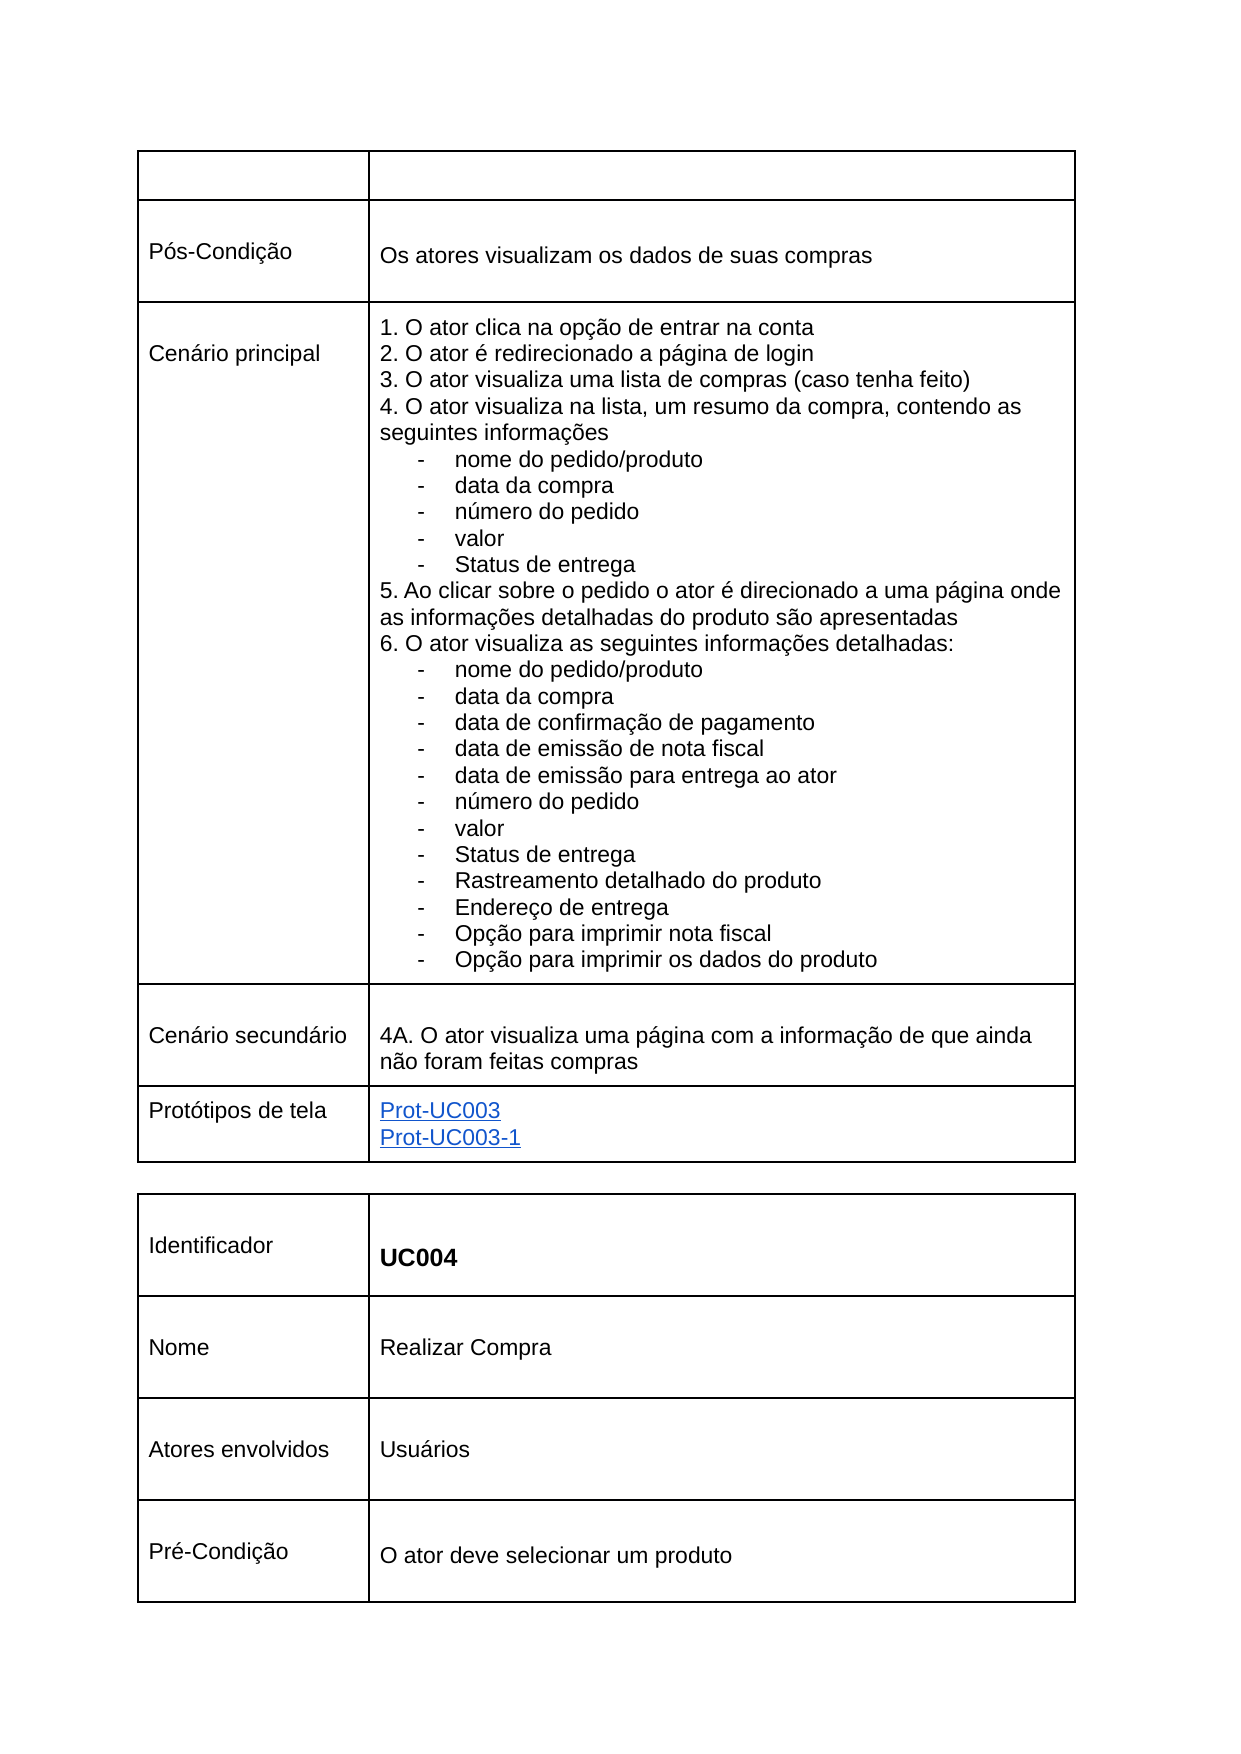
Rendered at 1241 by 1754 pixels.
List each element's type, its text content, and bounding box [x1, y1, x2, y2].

table_cell Cenário principal [139, 303, 368, 983]
table_cell 1. O ator clica na opção de entrar na conta 2. O ator é redirecionado a página de login 3. O ator visualiza uma lista de compras (caso tenha feito) 4. O ator visualiza na lista, um resumo da compra, contendo as seguintes informações nome do pedido/produto data da compra número do pedido valor Status de entrega 5. Ao clicar sobre o pedido o ator é direcionado a uma página onde as informações detalhadas do produto são apresentadas 6. O ator visualiza as seguintes informações detalhadas: nome do pedido/produto data da compra data de confirmação de pagamento data de emissão de nota fiscal data de emissão para entrega ao ator número do pedido valor Status de entrega Rastreamento detalhado do produto Endereço de entrega Opção para imprimir nota fiscal Opção para imprimir os dados do produto [370, 303, 1074, 983]
table_cell Usuários [370, 1399, 1074, 1499]
table_cell [370, 152, 1074, 199]
table_cell Cenário secundário [139, 985, 368, 1085]
table_cell [139, 152, 368, 199]
table_cell Protótipos de tela [139, 1087, 368, 1161]
table_cell Nome [139, 1297, 368, 1397]
table_header UC004 [370, 1195, 1074, 1295]
table_header Identificador [139, 1195, 368, 1295]
table_cell Pós-Condição [139, 201, 368, 301]
table_cell Os atores visualizam os dados de suas compras [370, 201, 1074, 301]
table_cell Realizar Compra [370, 1297, 1074, 1397]
table_cell Prot-UC003 Prot-UC003-1 [370, 1087, 1074, 1161]
table_cell 4A. O ator visualiza uma página com a informação de que ainda não foram feitas compras [370, 985, 1074, 1085]
table_cell Atores envolvidos [139, 1399, 368, 1499]
table_cell Pré-Condição [139, 1501, 368, 1601]
table_cell O ator deve selecionar um produto [370, 1501, 1074, 1601]
